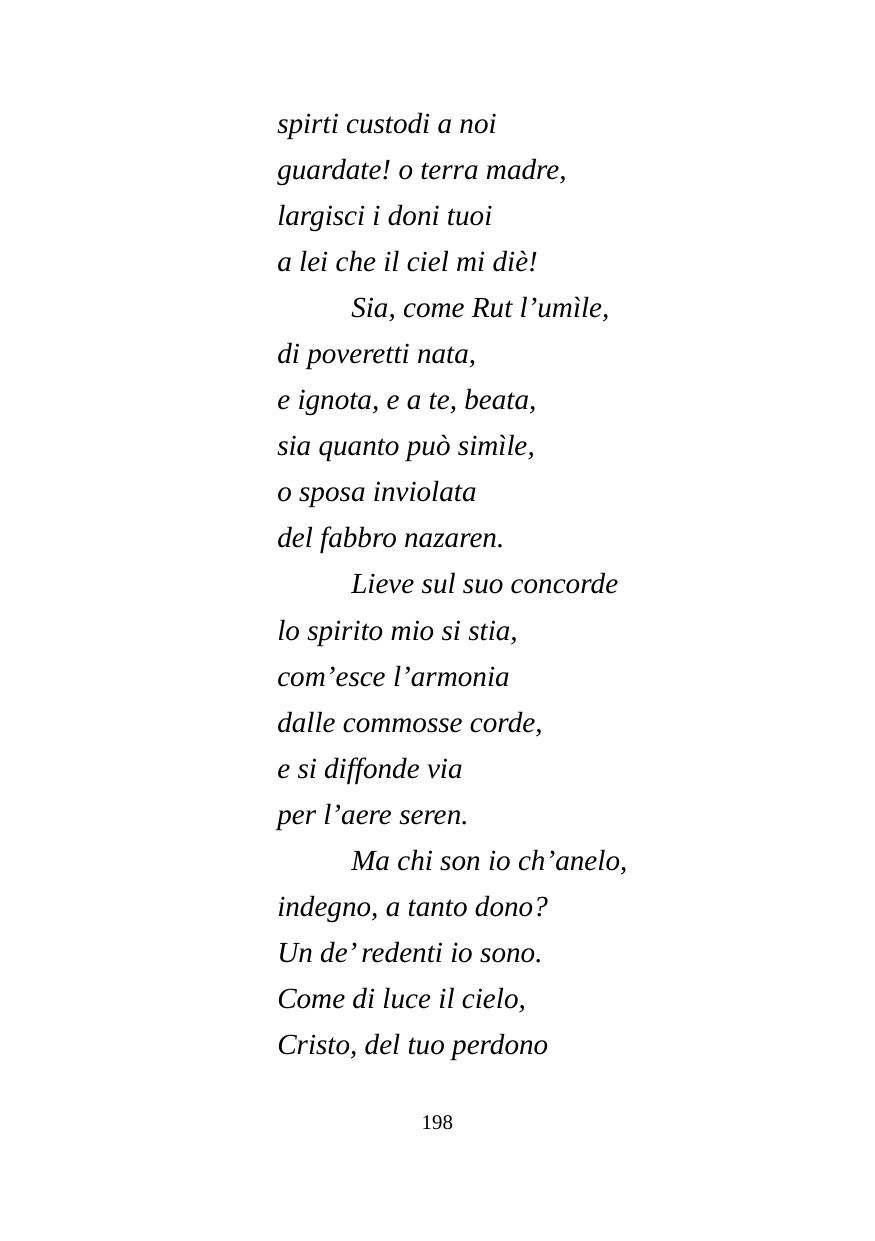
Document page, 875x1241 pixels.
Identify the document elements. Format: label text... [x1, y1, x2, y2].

text e ignota, e a te, beata, [277, 382, 768, 416]
text sia quanto può simìle, [277, 428, 768, 462]
text di poveretti nata, [277, 336, 768, 370]
text com’esce l’armonia [277, 659, 768, 692]
text lo spirito mio si stia, [277, 613, 768, 646]
text del fabbro nazaren. [277, 521, 768, 554]
text Sia, come Rut l’umìle, [277, 290, 768, 324]
text Un de’ redenti io sono. [277, 935, 768, 968]
text Cristo, del tuo perdono [277, 1027, 768, 1061]
text largisci i doni tuoi [277, 198, 768, 232]
text a lei che il ciel mi diè! [277, 244, 768, 278]
text indegno, a tanto dono? [277, 889, 768, 922]
text o sposa inviolata [277, 474, 768, 508]
text Ma chi son io ch’anelo, [277, 843, 768, 876]
text dalle commosse corde, [277, 705, 768, 738]
text per l’aere seren. [277, 797, 768, 830]
text Come di luce il cielo, [277, 981, 768, 1014]
text guardate! o terra madre, [277, 152, 768, 186]
text e si diffonde via [277, 751, 768, 784]
text spirti custodi a noi [277, 106, 768, 140]
text Lieve sul suo concorde [277, 567, 768, 600]
